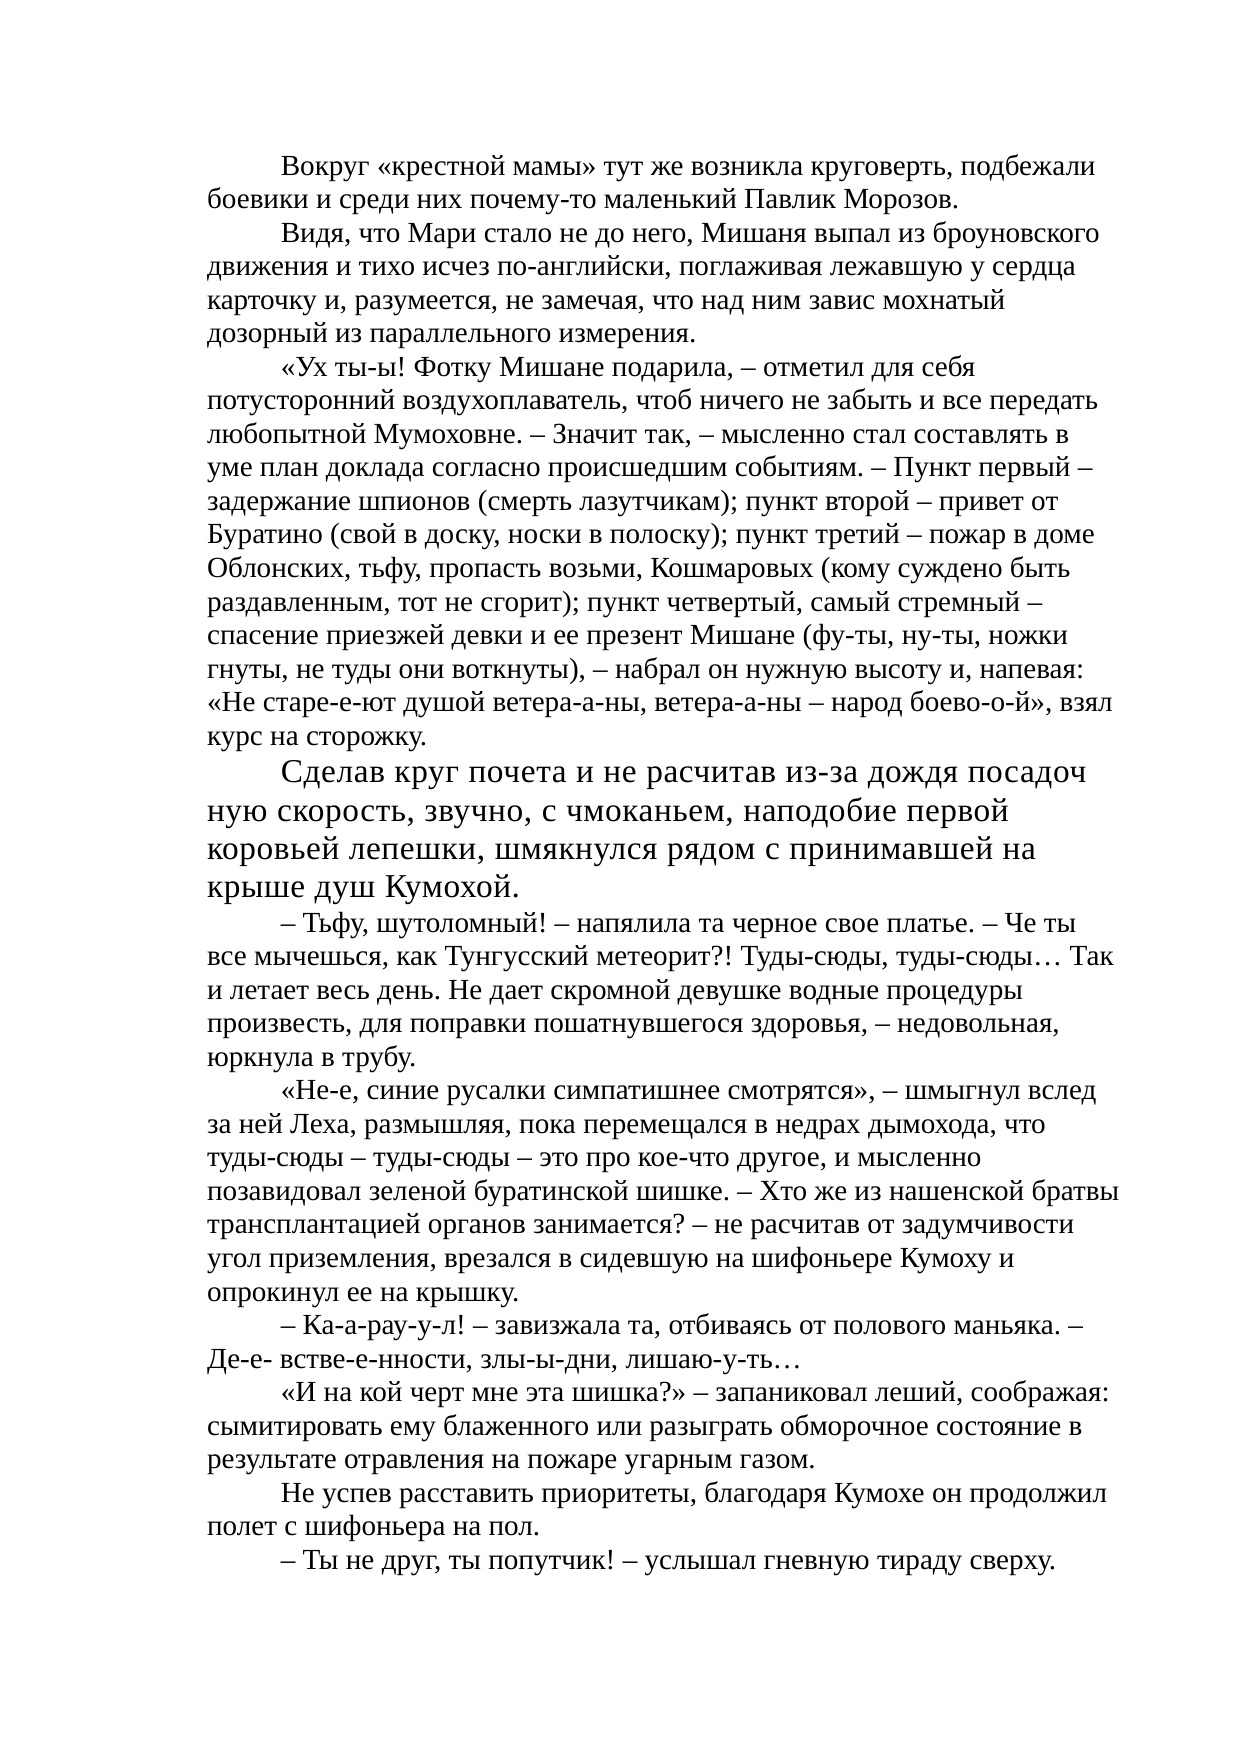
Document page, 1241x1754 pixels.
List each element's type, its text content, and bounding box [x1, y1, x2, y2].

text Видя, что Мари стало не до него, Мишаня выпал из броуновского движения и тихо исчез по-английски, поглаживая лежавшую у сердца карточку и, разумеется, не замечая, что над ним завис мохнатый дозорный из параллельного измерения. [207, 215, 1122, 349]
text «И на кой черт мне эта шишка?» – запаниковал леший, соображая: сымитировать ему блаженного или разыграть обморочное состояние в результате отравления на пожаре угарным газом. [207, 1374, 1122, 1475]
text Не успев расставить приоритеты, благодаря Кумохе он продолжил полет с шифоньера на пол. [207, 1475, 1122, 1542]
text «Ух ты-ы! Фотку Мишане подарила, – отметил для себя потусторонний воздухоплаватель, чтоб ничего не забыть и все передать любопытной Мумоховне. – Значит так, – мысленно стал составлять в уме план доклада согласно происшедшим событиям. – Пункт первый – задержание шпионов (смерть лазутчикам); пункт второй – привет от Буратино (свой в доску, носки в полоску); пункт третий – пожар в доме Облонских, тьфу, пропасть возьми, Кошмаровых (кому суждено быть раздавленным, тот не сгорит); пункт четвертый, самый стремный – спасение приезжей девки и ее презент Мишане (фу-ты, ну-ты, ножки гнуты, не туды они воткнуты), – набрал он нужную высоту и, напевая: «Не старе-е-ют душой ветера-а-ны, ветера-а-ны – народ боево-о-й», взял курс на сторожку. [207, 349, 1122, 751]
text «Не-е, синие русалки симпатишнее смотрятся», – шмыгнул вслед за ней Леха, размышляя, пока перемещался в недрах дымохода, что туды-сюды – туды-сюды – это про кое-что другое, и мысленно позавидовал зеленой буратинской шишке. – Хто же из нашенской братвы трансплантацией органов занимается? – не расчитав от задумчивости угол приземления, врезался в сидевшую на шифоньере Кумоху и опрокинул ее на крышку. [207, 1072, 1122, 1307]
text – Ты не друг, ты попутчик! – услышал гневную тираду сверху. [207, 1542, 1122, 1576]
text Сделав круг почета и не расчитав из-за дождя посадоч ную скорость, звучно, с чмоканьем, наподобие первой коровьей лепешки, шмякнулся рядом с принимавшей на крыше душ Кумохой. [207, 751, 1122, 905]
text – Тьфу, шутоломный! – напялила та черное свое платье. – Че ты все мычешься, как Тунгусский метеорит?! Туды-сюды, туды-сюды… Так и летает весь день. Не дает скромной девушке водные процедуры произвесть, для поправки пошатнувшегося здоровья, – недовольная, юркнула в трубу. [207, 905, 1122, 1072]
text – Ка-а-рау-у-л! – завизжала та, отбиваясь от полового маньяка. – Де-е- встве-е-нности, злы-ы-дни, лишаю-у-ть… [207, 1307, 1122, 1374]
text Вокруг «крестной мамы» тут же возникла круговерть, подбежали боевики и среди них почему-то маленький Павлик Морозов. [207, 148, 1122, 215]
